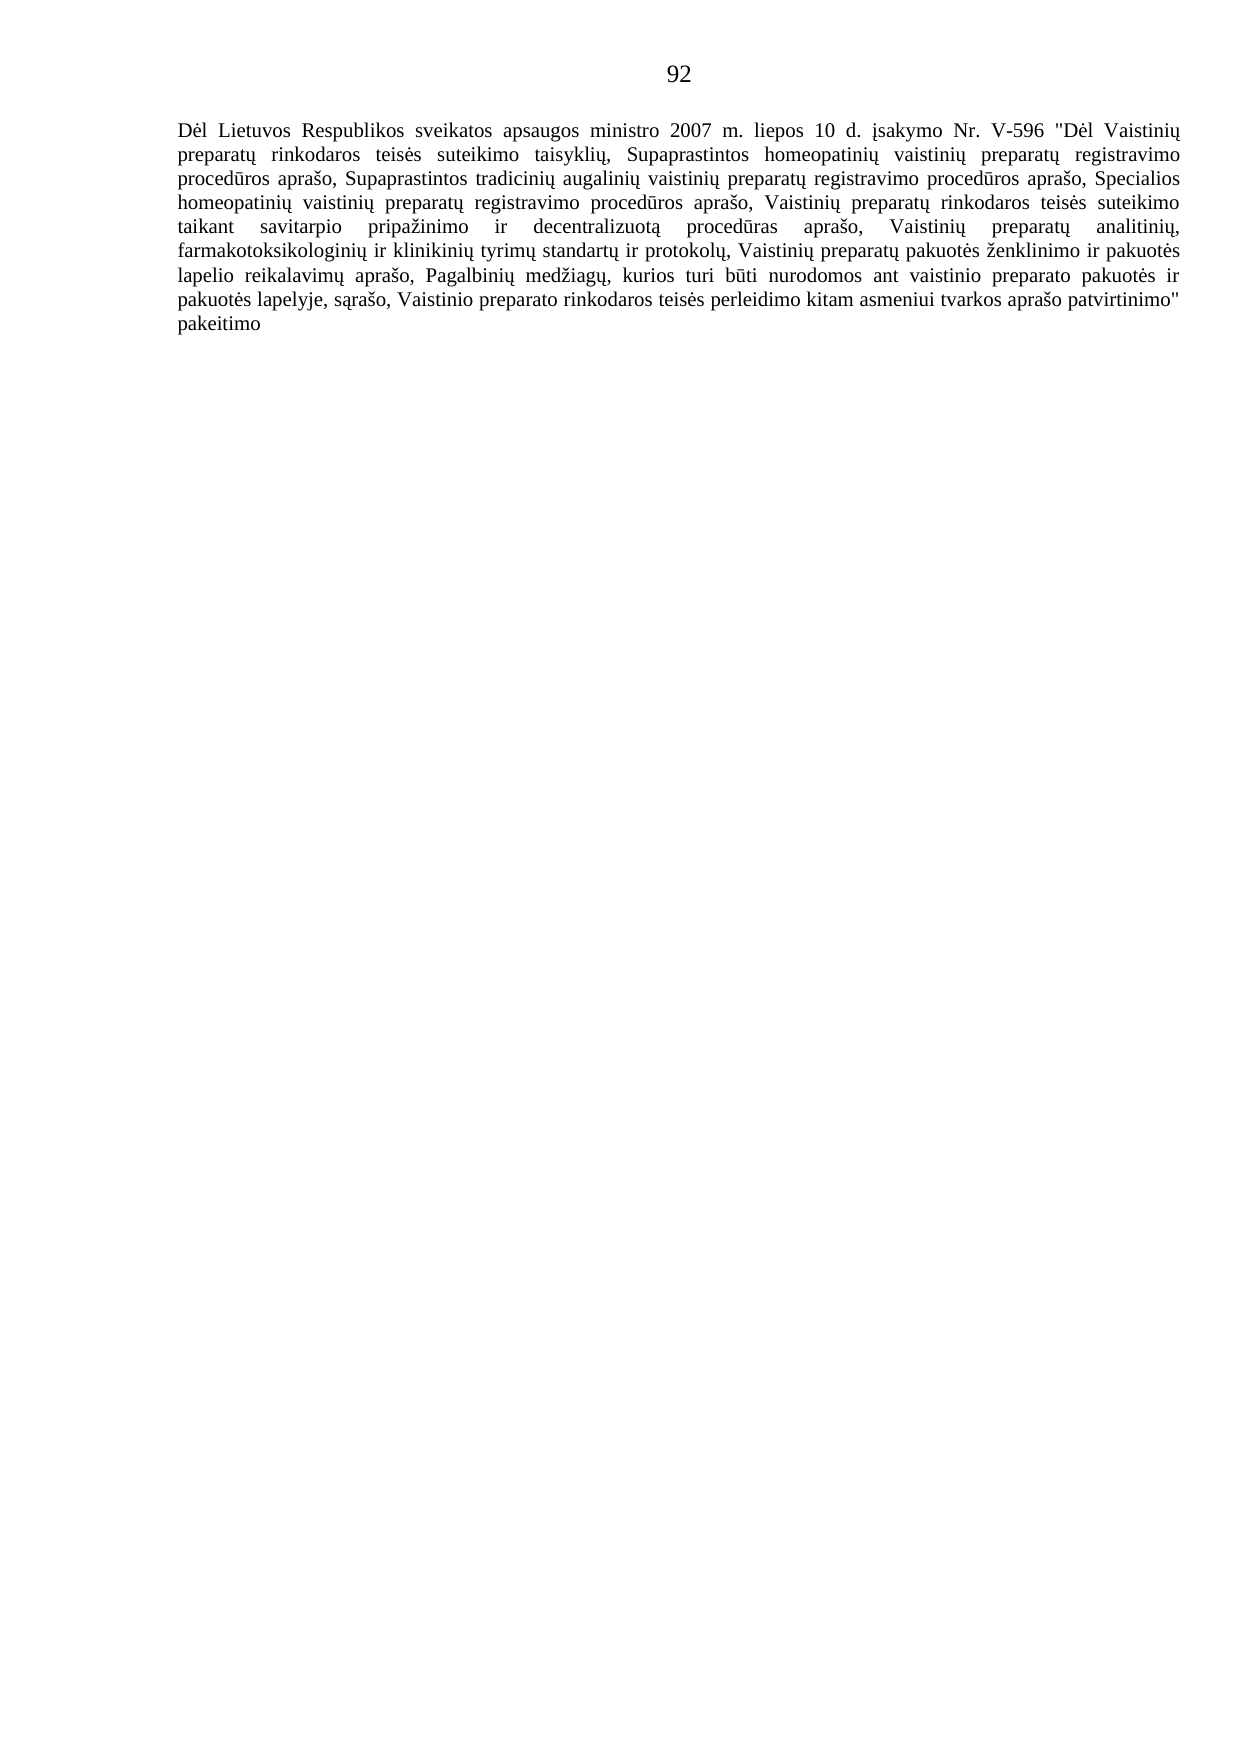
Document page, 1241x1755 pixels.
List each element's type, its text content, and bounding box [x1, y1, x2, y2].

text Dėl Lietuvos Respublikos sveikatos apsaugos ministro 2007 m. liepos 10 d. įsakymo Nr. V-596 "Dėl Vaistinių preparatų rinkodaros teisės suteikimo taisyklių, Supaprastintos homeopatinių vaistinių preparatų registravimo procedūros aprašo, Supaprastintos tradicinių augalinių vaistinių preparatų registravimo procedūros aprašo, Specialios homeopatinių vaistinių preparatų registravimo procedūros aprašo, Vaistinių preparatų rinkodaros teisės suteikimo taikant savitarpio pripažinimo ir decentralizuotą procedūras aprašo, Vaistinių preparatų analitinių, farmakotoksikologinių ir klinikinių tyrimų standartų ir protokolų, Vaistinių preparatų pakuotės ženklinimo ir pakuotės lapelio reikalavimų aprašo, Pagalbinių medžiagų, kurios turi būti nurodomos ant vaistinio preparato pakuotės ir pakuotės lapelyje, sąrašo, Vaistinio preparato rinkodaros teisės perleidimo kitam asmeniui tvarkos aprašo patvirtinimo" pakeitimo [177, 118, 1181, 335]
